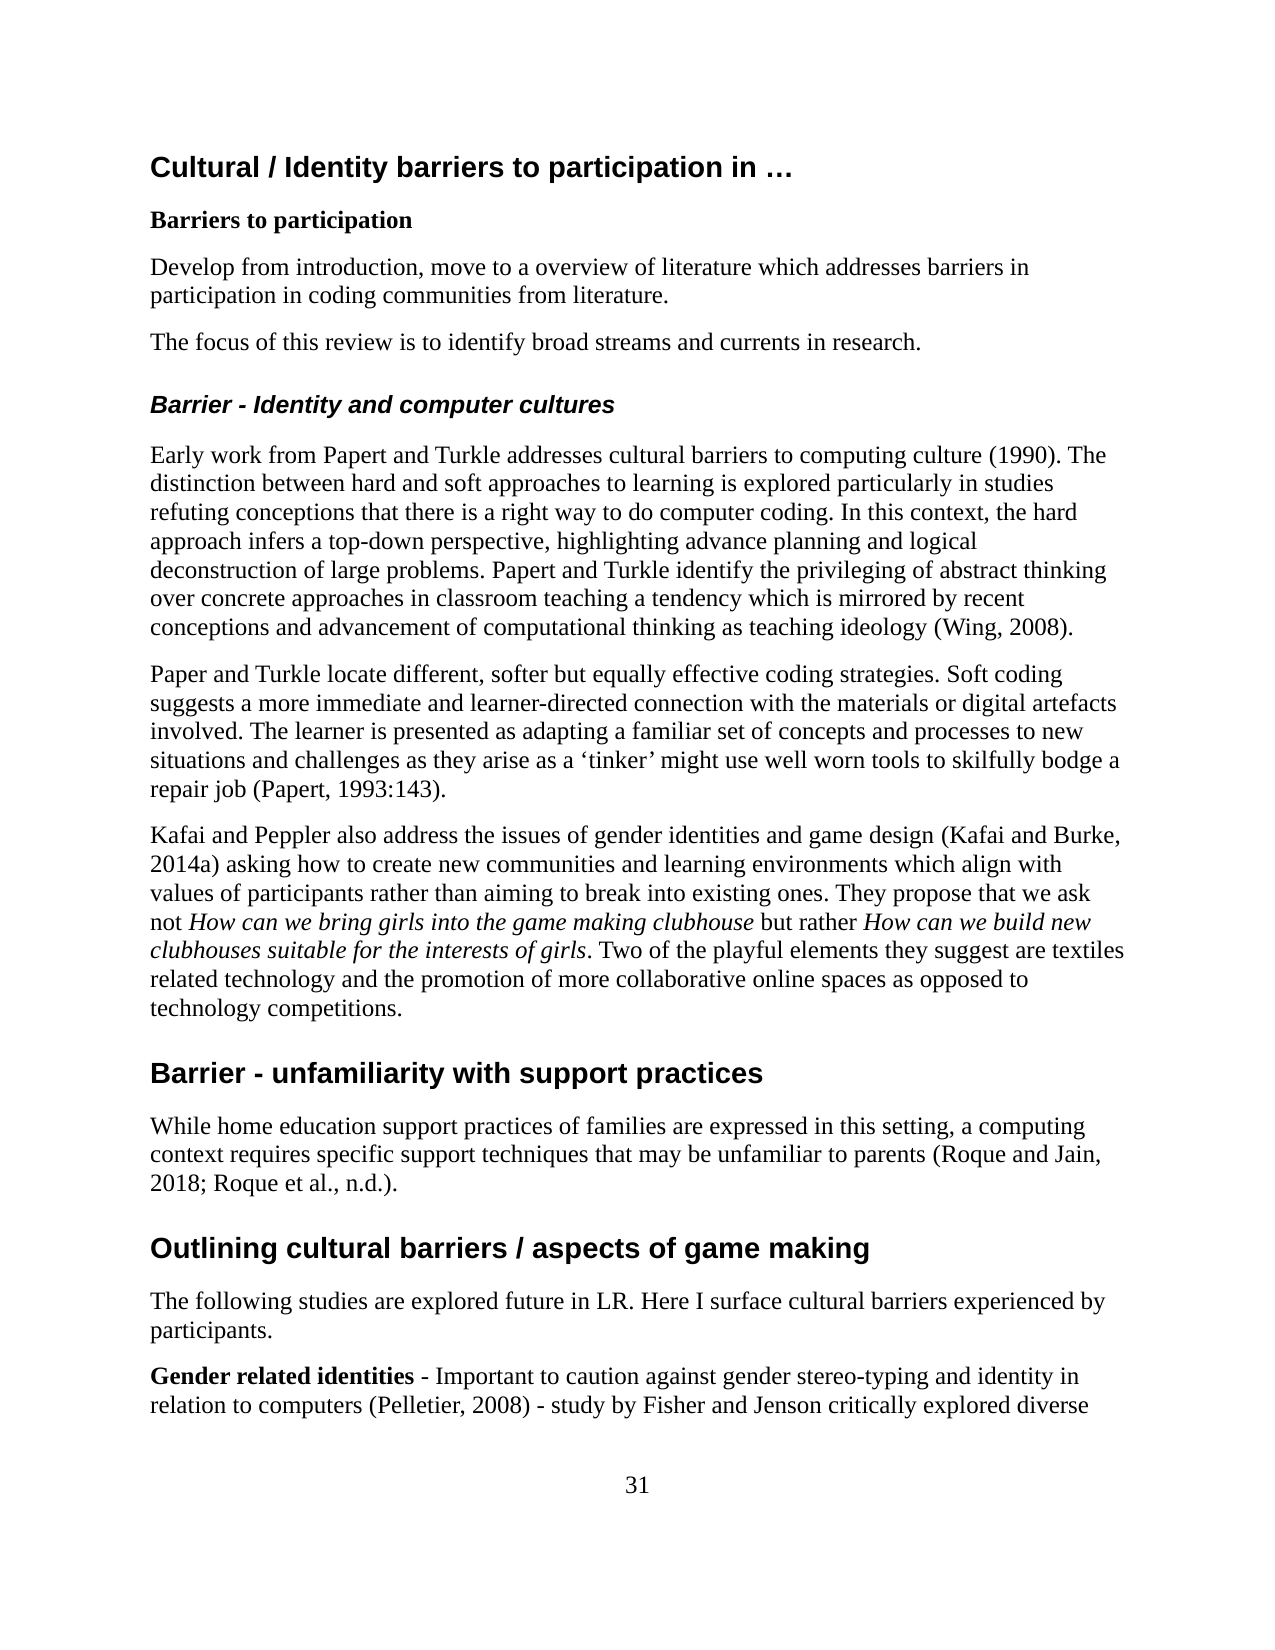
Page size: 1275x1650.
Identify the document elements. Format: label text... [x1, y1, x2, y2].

text Gender related identities - Important to caution against gender stereo-typing and identity in relation to computers (Pelletier, 2008) - study by Fisher and Jenson critically explored diverse [150, 1361, 1125, 1419]
subtitle Barrier - Identity and computer cultures [150, 390, 1125, 418]
subtitle Outlining cultural barriers / aspects of game making [150, 1231, 1125, 1264]
text The focus of this review is to identify broad streams and currents in research. [150, 327, 1125, 356]
text While home education support practices of families are expressed in this setting, a computing context requires specific support techniques that may be unfamiliar to parents (Roque and Jain, 2018; Roque et al., n.d.). [150, 1111, 1125, 1197]
text Develop from introduction, move to a overview of literature which addresses barriers in participation in coding communities from literature. [150, 252, 1125, 309]
subtitle Barrier - unfamiliarity with support practices [150, 1056, 1125, 1089]
text Paper and Turkle locate different, softer but equally effective coding strategies. Soft coding suggests a more immediate and learner-directed connection with the materials or digital artefacts involved. The learner is presented as adapting a familiar set of concepts and processes to new situations and challenges as they arise as a ‘tinker’ might use well worn tools to skilfully bodge a repair job (Papert, 1993:143). [150, 659, 1125, 803]
subtitle Cultural / Identity barriers to participation in … [150, 150, 1125, 183]
text Early work from Papert and Turkle addresses cultural barriers to computing culture (1990). The distinction between hard and soft approaches to learning is explored particularly in studies refuting conceptions that there is a right way to do computer coding. In this context, the hard approach infers a top-down perspective, highlighting advance planning and logical deconstruction of large problems. Papert and Turkle identify the privileging of abstract thinking over concrete approaches in classroom teaching a tendency which is mirrored by recent conceptions and advancement of computational thinking as teaching ideology (Wing, 2008). [150, 440, 1125, 641]
text The following studies are explored future in LR. Here I surface cultural barriers experienced by participants. [150, 1286, 1125, 1343]
text Kafai and Peppler also address the issues of gender identities and game design (Kafai and Burke, 2014a) asking how to create new communities and learning environments which align with values of participants rather than aiming to break into existing ones. They propose that we ask not How can we bring girls into the game making clubhouse but rather How can we build new clubhouses suitable for the interests of girls. Two of the playful elements they suggest are textiles related technology and the promotion of more collaborative online spaces as opposed to technology competitions. [150, 821, 1125, 1022]
text Barriers to participation [150, 205, 1125, 234]
